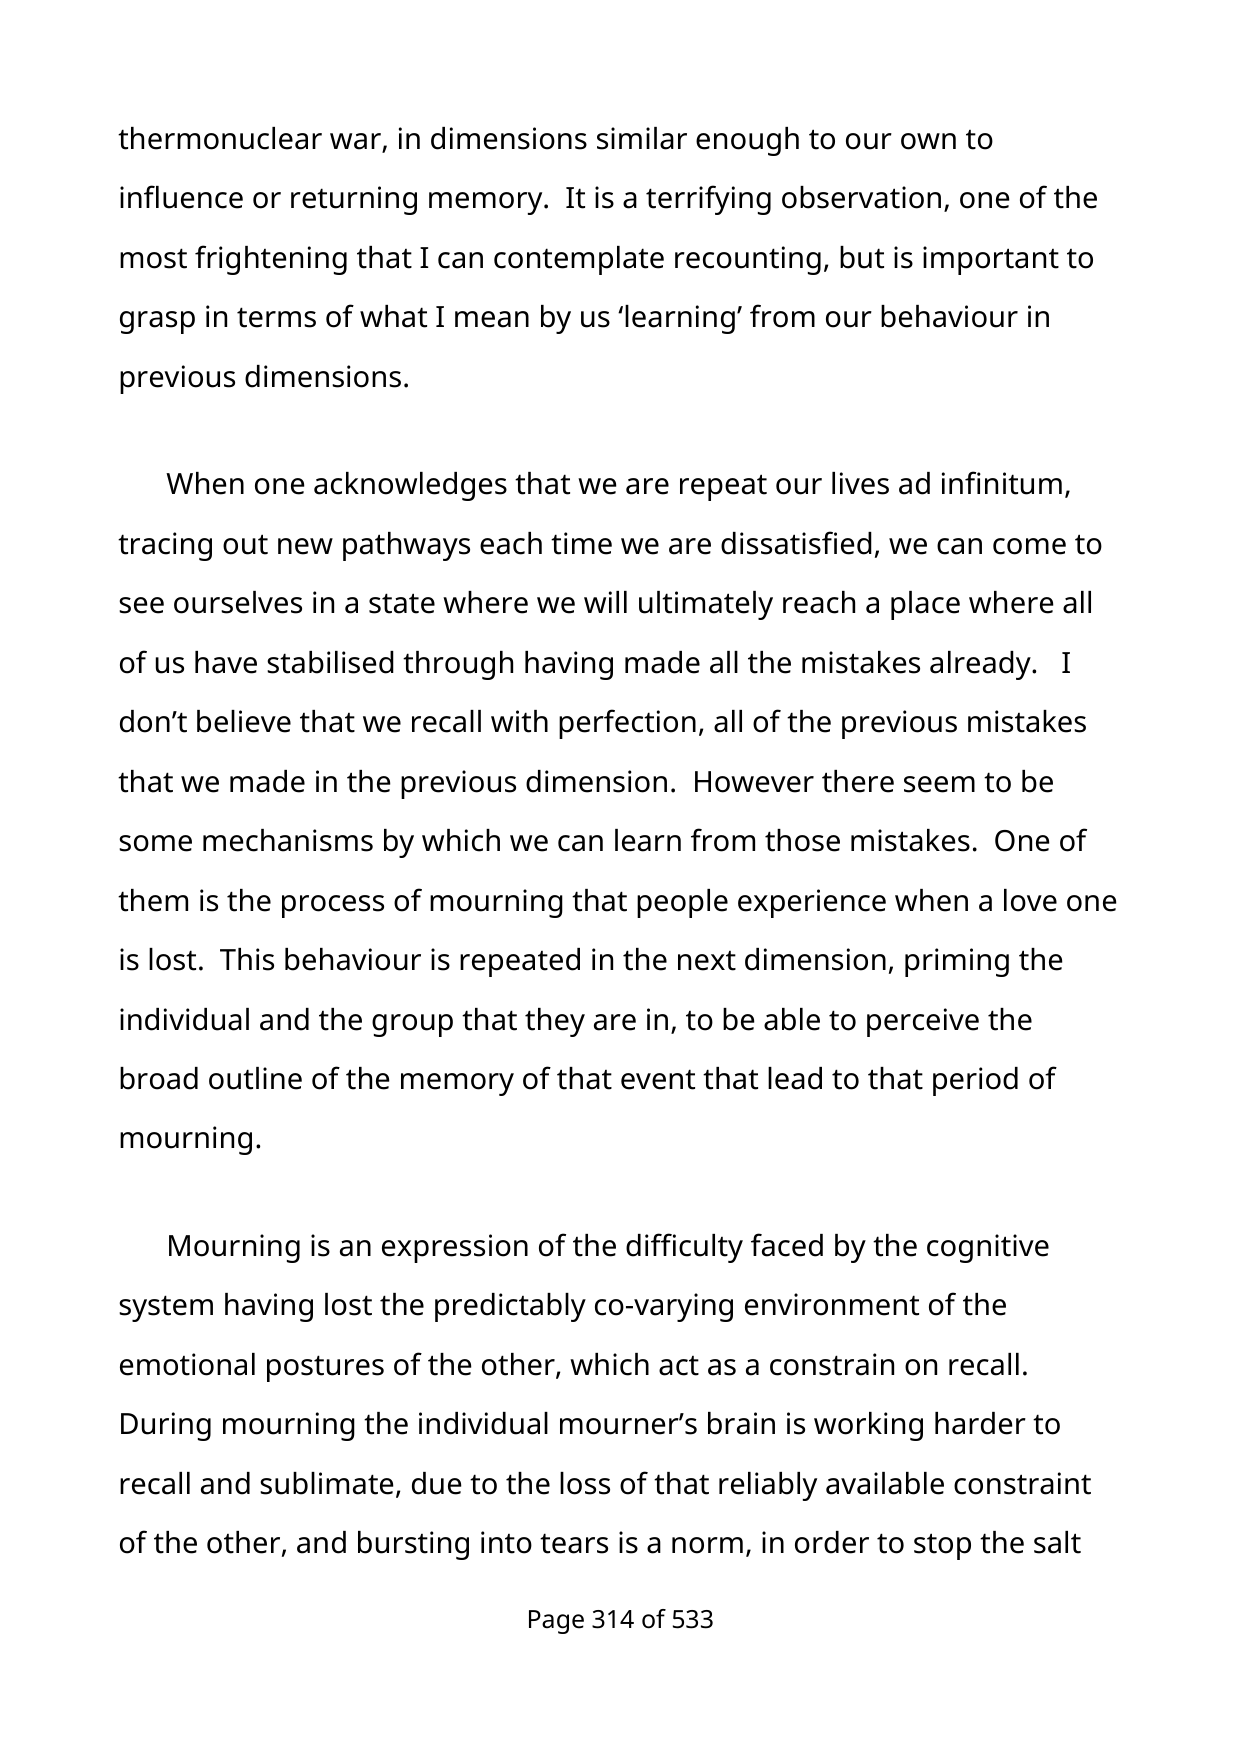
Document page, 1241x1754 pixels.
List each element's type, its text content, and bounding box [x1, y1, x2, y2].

text When one acknowledges that we are repeat our lives ad infinitum, tracing out new pathways each time we are dissatisfied, we can come to see ourselves in a state where we will ultimately reach a place where all of us have stabilised through having made all the mistakes already. I don’t believe that we recall with perfection, all of the previous mistakes that we made in the previous dimension. However there seem to be some mechanisms by which we can learn from those mistakes. One of them is the process of mourning that people experience when a love one is lost. This behaviour is repeated in the next dimension, priming the individual and the group that they are in, to be able to perceive the broad outline of the memory of that event that lead to that period of mourning. [118, 463, 1122, 1157]
text thermonuclear war, in dimensions similar enough to our own to influence or returning memory. It is a terrifying observation, one of the most frightening that I can contemplate recounting, but is important to grasp in terms of what I mean by us ‘learning’ from our behaviour in previous dimensions. [118, 118, 1122, 396]
text Mourning is an expression of the difficulty faced by the cognitive system having lost the predictably co-varying environment of the emotional postures of the other, which act as a constrain on recall. During mourning the individual mourner’s brain is working harder to recall and sublimate, due to the loss of that reliably available constraint of the other, and bursting into tears is a norm, in order to stop the salt [118, 1225, 1122, 1562]
